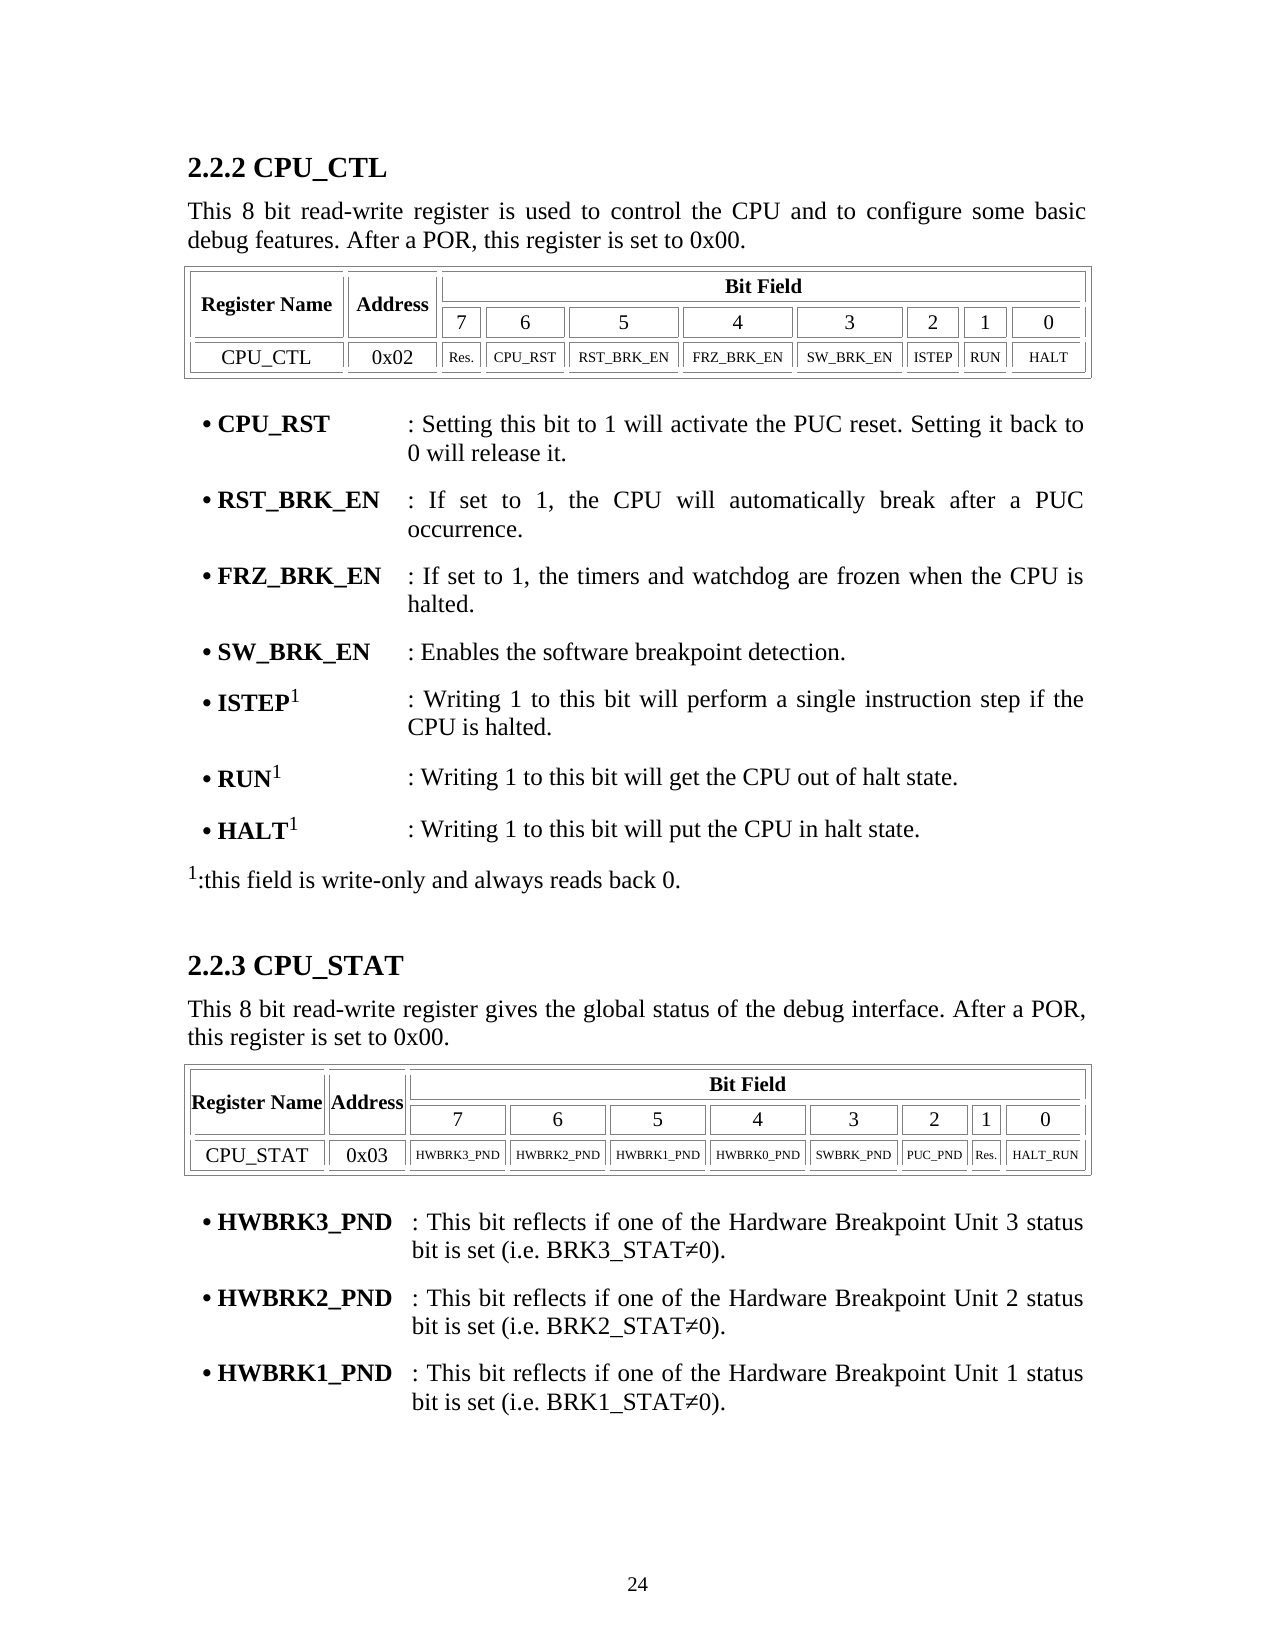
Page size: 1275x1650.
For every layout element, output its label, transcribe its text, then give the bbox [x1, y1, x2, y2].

table_cell 5 [567, 302, 681, 337]
table_cell 1 [969, 1100, 1003, 1134]
table_cell 2 [905, 302, 961, 337]
table_header Bit Field [439, 267, 1088, 301]
table_header [187, 1204, 199, 1280]
table_cell • HALT1 [200, 809, 404, 860]
table_cell • RUN1 [200, 757, 404, 808]
table_cell [187, 757, 199, 808]
table_cell CPU_CTL [187, 337, 346, 372]
table_cell • SW_BRK_EN [200, 634, 404, 681]
table_cell 7 [408, 1099, 508, 1134]
table_cell 3 [808, 1100, 899, 1134]
table_cell : This bit reflects if one of the Hardware Breakpoint Unit 2 status bit is set (i.e. BRK2_STAT≠0). [409, 1280, 1088, 1356]
table_cell 0 [1009, 301, 1088, 337]
table_cell FRZ_BRK_EN [681, 337, 794, 372]
table_cell : Writing 1 to this bit will perform a single instruction step if the CPU is halted. [404, 681, 1088, 757]
table_header • HWBRK3_PND [200, 1204, 409, 1280]
table_cell 1 [961, 302, 1009, 337]
table_cell SW_BRK_EN [795, 337, 904, 372]
text 2.2.2 CPU_CTL [187, 150, 1088, 183]
text 2.2.3 CPU_STAT [187, 948, 1088, 981]
table_cell [187, 482, 199, 558]
table_cell 4 [681, 302, 794, 337]
text 1:this field is write-only and always reads back 0. [187, 860, 1088, 894]
table_cell HWBRK2_PND [508, 1134, 608, 1170]
table_cell 0x02 [346, 337, 439, 372]
table_cell HWBRK0_PND [708, 1134, 808, 1170]
table_header : This bit reflects if one of the Hardware Breakpoint Unit 3 status bit is set (i.e. BRK3_STAT≠0). [409, 1204, 1088, 1280]
text This 8 bit read-write register is used to control the CPU and to configure some basic debug features. After a POR, this register is set to 0x00. [187, 196, 1088, 253]
table_cell HWBRK3_PND [408, 1134, 508, 1170]
table_cell HALT [1009, 337, 1088, 372]
table_cell : Writing 1 to this bit will get the CPU out of halt state. [404, 757, 1088, 808]
table_cell [187, 809, 199, 860]
table_cell 3 [795, 302, 904, 337]
table_cell Res. [439, 337, 483, 372]
table_cell : If set to 1, the CPU will automatically break after a PUC occurrence. [404, 482, 1088, 558]
table_cell : If set to 1, the timers and watchdog are frozen when the CPU is halted. [404, 558, 1088, 634]
table_cell RST_BRK_EN [567, 337, 681, 372]
table_cell SWBRK_PND [808, 1134, 899, 1170]
table_cell HWBRK1_PND [608, 1134, 708, 1170]
table_cell CPU_RST [483, 337, 567, 372]
table_header Register Name [187, 1065, 327, 1134]
table_cell HALT_RUN [1003, 1134, 1088, 1170]
table_cell [187, 558, 199, 634]
table_cell CPU_STAT [187, 1134, 327, 1170]
table_cell • HWBRK1_PND [200, 1356, 409, 1431]
table_header : Setting this bit to 1 will activate the PUC reset. Setting it back to 0 will release it. [404, 406, 1088, 482]
table_header Register Name [187, 267, 346, 337]
text This 8 bit read-write register gives the global status of the debug interface. After a POR, this register is set to 0x00. [187, 994, 1088, 1051]
table_header Address [346, 267, 439, 337]
table_cell 2 [899, 1100, 969, 1134]
table_cell RUN [961, 337, 1009, 372]
table_cell [187, 1280, 199, 1356]
table_header [187, 406, 199, 482]
table_cell • ISTEP1 [200, 681, 404, 757]
table_cell [187, 1356, 199, 1431]
table_header • CPU_RST [200, 406, 404, 482]
table_cell 6 [483, 302, 567, 337]
table_cell • FRZ_BRK_EN [200, 558, 404, 634]
table_cell : Writing 1 to this bit will put the CPU in halt state. [404, 809, 1088, 860]
table_cell 0x03 [327, 1134, 407, 1170]
table_cell 5 [608, 1100, 708, 1134]
table_header Address [327, 1065, 407, 1134]
table_cell Res. [969, 1134, 1003, 1170]
table_cell 4 [708, 1100, 808, 1134]
table_header Bit Field [408, 1065, 1088, 1099]
table_cell : This bit reflects if one of the Hardware Breakpoint Unit 1 status bit is set (i.e. BRK1_STAT≠0). [409, 1356, 1088, 1431]
table_cell ISTEP [905, 337, 961, 372]
table_cell 0 [1003, 1099, 1088, 1134]
table_cell • HWBRK2_PND [200, 1280, 409, 1356]
table_cell [187, 681, 199, 757]
table_cell [187, 634, 199, 681]
table_cell • RST_BRK_EN [200, 482, 404, 558]
table_cell : Enables the software breakpoint detection. [404, 634, 1088, 681]
table_cell 7 [439, 301, 483, 337]
table_cell PUC_PND [899, 1134, 969, 1170]
table_cell 6 [508, 1100, 608, 1134]
